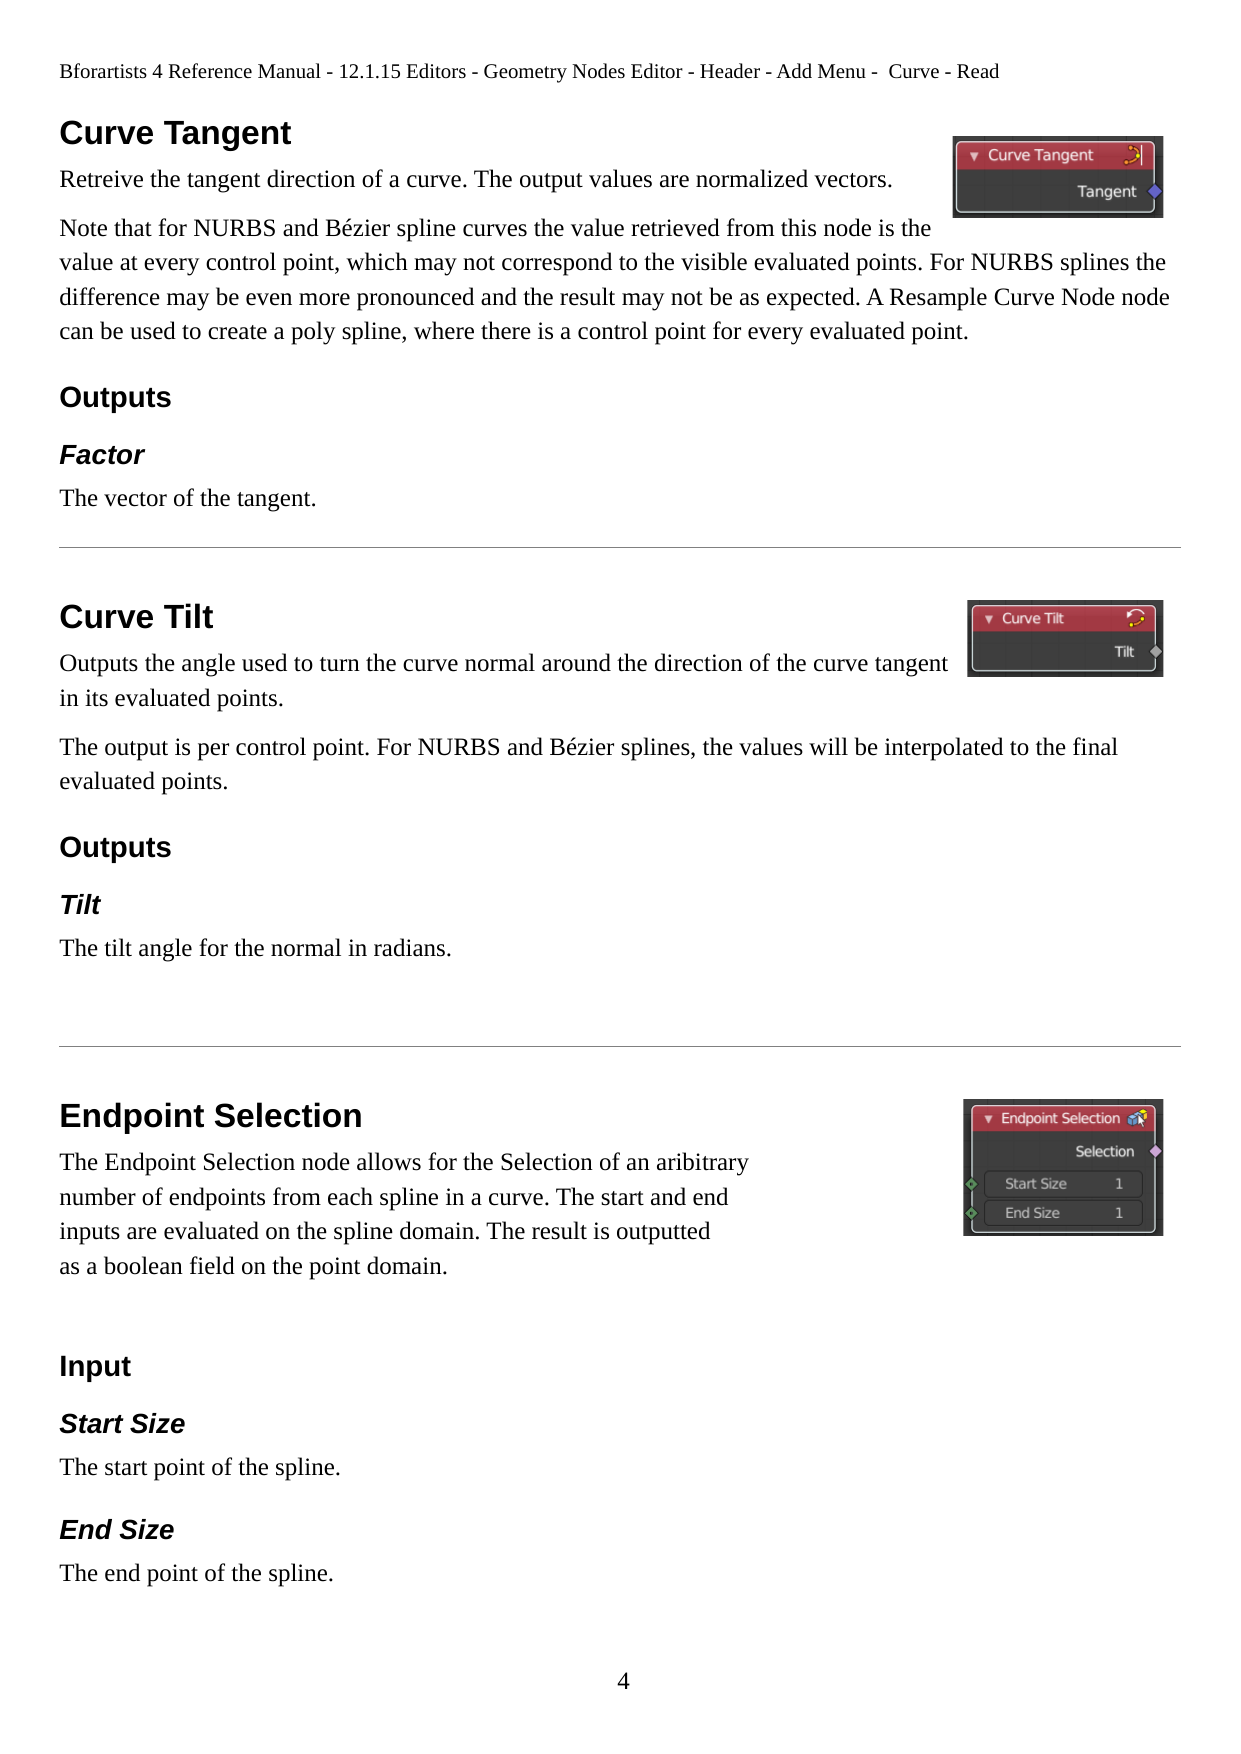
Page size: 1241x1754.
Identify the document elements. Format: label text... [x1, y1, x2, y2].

picture [967, 600, 1164, 677]
text The vector of the tangent. [59, 483, 1181, 512]
text The end point of the spline. [59, 1558, 1181, 1587]
text The tilt angle for the normal in radians. [59, 933, 1181, 962]
subtitle Start Size [59, 1408, 1181, 1439]
subtitle Endpoint Selection [59, 1096, 1181, 1135]
subtitle Outputs [59, 380, 1181, 414]
subtitle Input [59, 1349, 1181, 1383]
subtitle Factor [59, 439, 1181, 471]
text Outputs the angle used to turn the curve normal around the direction of the curve tangent in its evaluated points. [59, 648, 1181, 711]
text Note that for NURBS and Bézier spline curves the value retrieved from this node is the value at every control point, which may not correspond to the visible evaluated points. For NURBS splines the difference may be even more pronounced and the result may not be as expected. A Resample Curve Node node can be used to create a poly spline, where there is a control point for every evaluated point. [59, 213, 1181, 345]
text The start point of the spline. [59, 1452, 1181, 1481]
subtitle Tilt [59, 889, 1181, 921]
text Retreive the tangent direction of a curve. The output values are normalized vectors. [59, 164, 952, 192]
picture [963, 1099, 1164, 1236]
subtitle Curve Tangent [59, 113, 1181, 151]
text The output is per control point. For NURBS and Bézier splines, the values will be interpolated to the final evaluated points. [59, 732, 1181, 795]
picture [952, 136, 1164, 218]
subtitle Outputs [59, 830, 1181, 864]
text The Endpoint Selection node allows for the Selection of an aribitrary number of endpoints from each spline in a curve. The start and end inputs are evaluated on the spline domain. The result is outputted as a boolean field on the point domain. [59, 1236, 1181, 1314]
subtitle Curve Tilt [59, 597, 1181, 636]
subtitle End Size [59, 1513, 1181, 1545]
